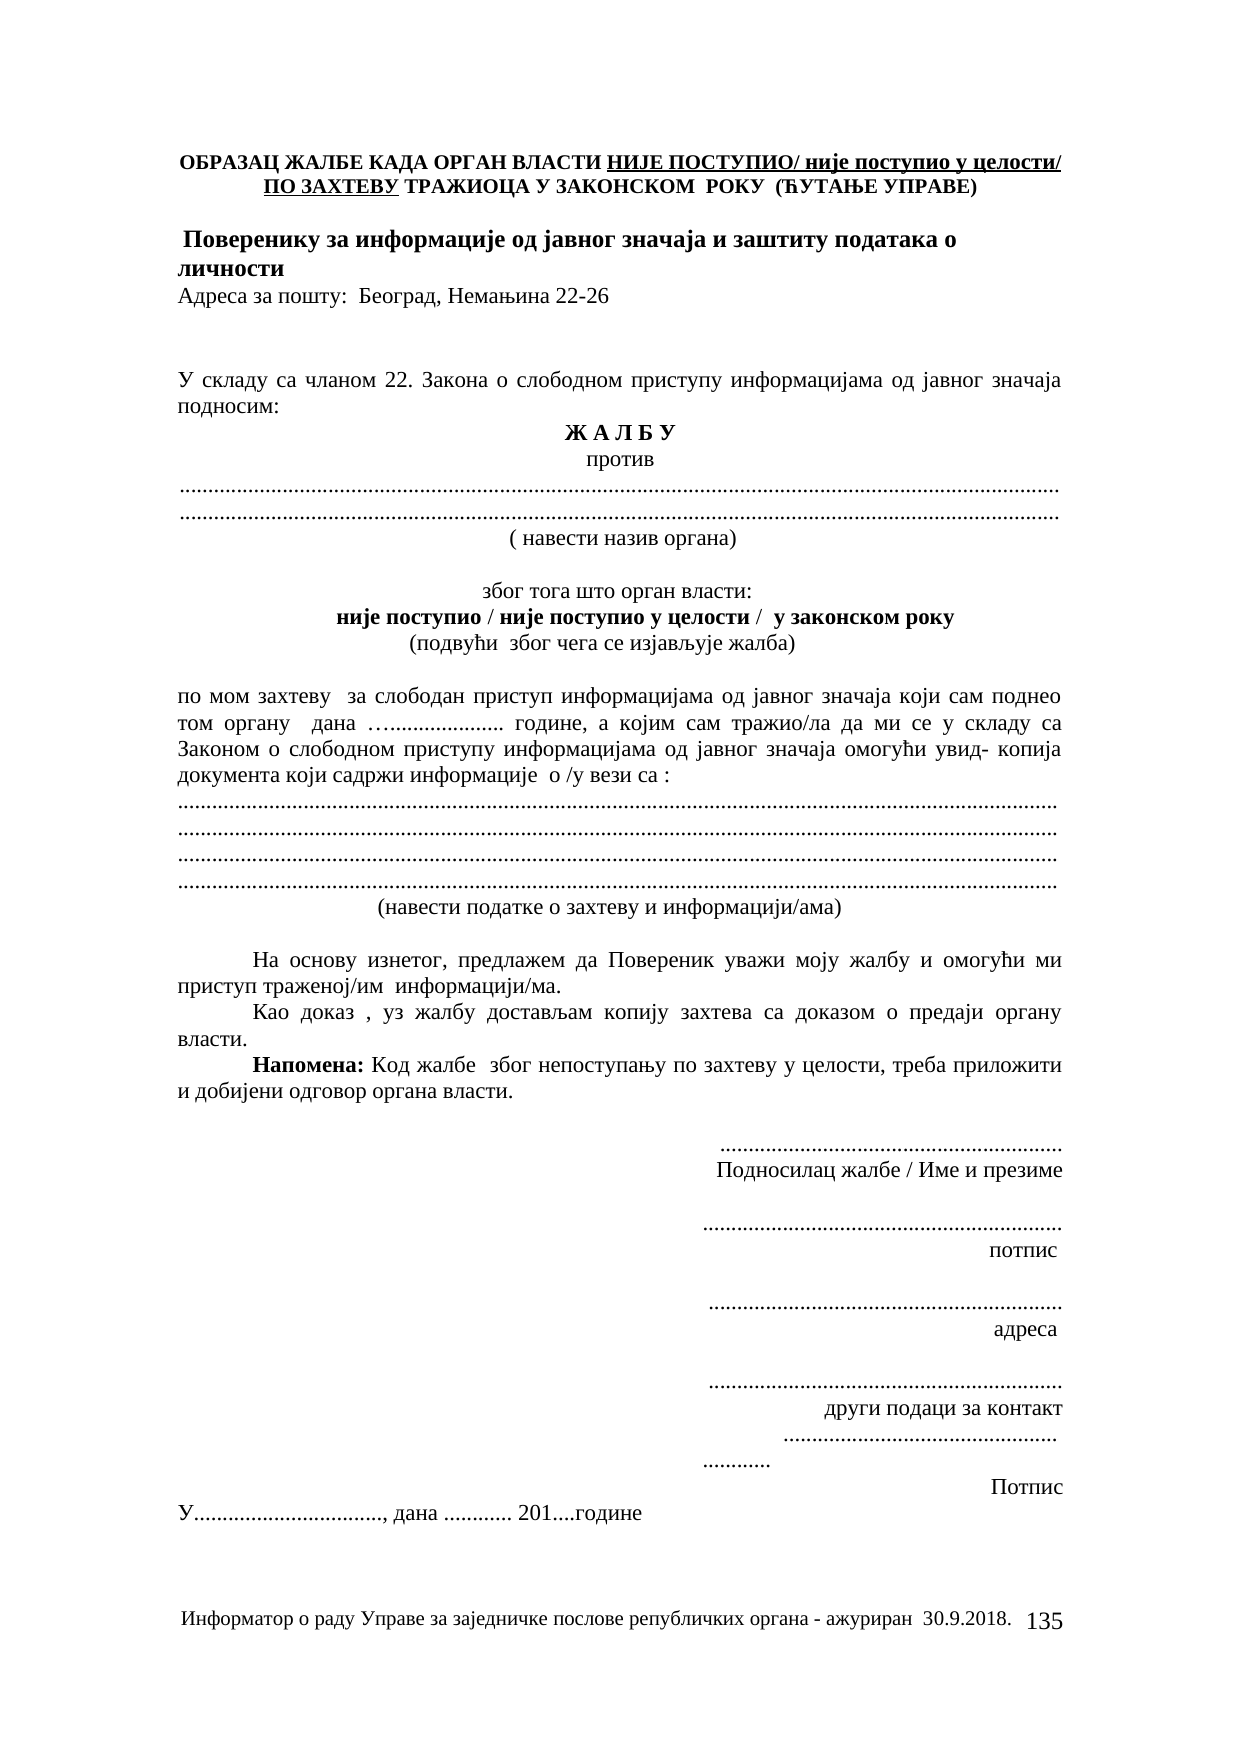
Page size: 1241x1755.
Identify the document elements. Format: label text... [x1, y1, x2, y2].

text .......................................................................................................................................................... [177, 788, 1063, 814]
text .......................................................................................................................................................... [177, 498, 1063, 524]
text Напомена: Код жалбе због непоступању по захтеву у целости, треба приложити и добијени одговор органа власти. [177, 1051, 1063, 1104]
text .......................................................................................................................................................... [177, 840, 1063, 867]
text .......................................................................................................................................................... [177, 471, 1063, 498]
text ( навести назив органа) [177, 524, 1063, 550]
text ............................................................ [702, 1130, 1063, 1157]
text Адреса за пошту: Београд, Немањина 22-26 [177, 282, 1063, 308]
text ОБРАЗАЦ ЖАЛБЕ КАДА ОРГАН ВЛАСТИ НИЈЕ ПОСТУПИО/ није поступио у целости/ ПО ЗАХТЕВУ ТРАЖИОЦА У ЗАКОНСКОМ РОКУ (ЋУТАЊЕ УПРАВЕ) [177, 148, 1063, 198]
text ............................................................... потпис [702, 1209, 1063, 1262]
text није поступио / није поступио у целости / у законском року [227, 603, 1063, 629]
text ............................................................ [177, 1420, 1063, 1473]
text .......................................................................................................................................................... [177, 814, 1063, 840]
text по мом захтеву за слободан приступ информацијама од јавног значаја који сам поднео том органу дана ….................... године, а којим сам тражио/ла да ми се у складу са Законом о слободном приступу информацијама од јавног значаја омогући увид- копија документа који садржи информације о /у вези са : [177, 682, 1063, 788]
text Као доказ , уз жалбу достављам копију захтева са доказом о предаји органу власти. [177, 998, 1063, 1051]
text Потпис [702, 1473, 1063, 1499]
text (подвући због чега се изјављује жалба) [215, 629, 1063, 656]
text У складу са чланом 22. Закона о слободном приступу информацијама од јавног значаја подносим: [177, 366, 1063, 419]
text У................................., дана ............ 201....године [177, 1499, 1063, 1526]
text .............................................................. други подаци за контакт [302, 1367, 1063, 1420]
text Ж А Л Б У [177, 419, 1063, 445]
text .............................................................. адреса [302, 1288, 1063, 1341]
text Подносилац жалбе / Име и презиме [702, 1157, 1063, 1183]
text .......................................................................................................................................................... [177, 867, 1063, 893]
text због тога што орган власти: [177, 577, 1063, 603]
text На основу изнетог, предлажем да Повереник уважи моју жалбу и омогући ми приступ траженој/им информацији/ма. [177, 946, 1063, 998]
text против [177, 445, 1063, 471]
text Повереникy за информације од јавног значаја и заштиту података о личности [177, 224, 1063, 282]
text (навести податке о захтеву и информацији/ама) [177, 893, 1063, 919]
